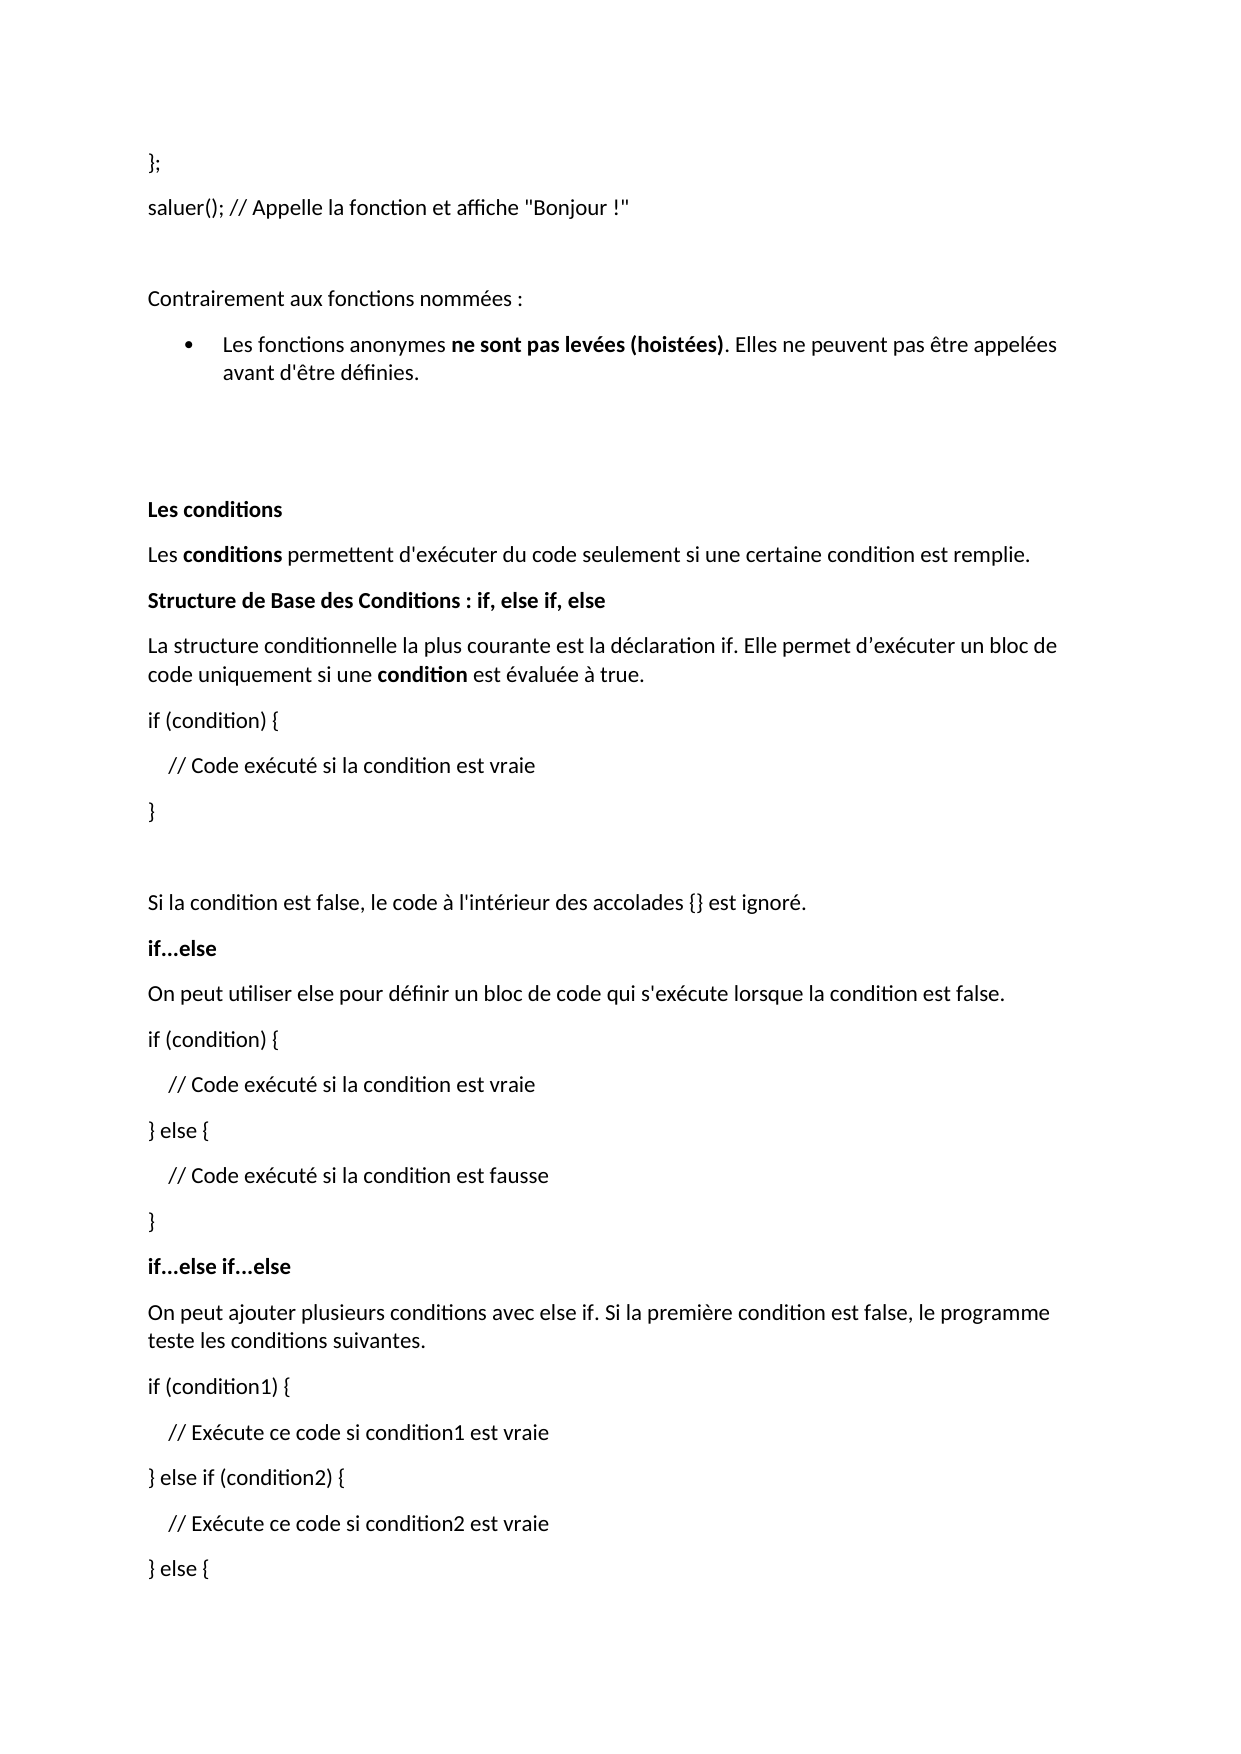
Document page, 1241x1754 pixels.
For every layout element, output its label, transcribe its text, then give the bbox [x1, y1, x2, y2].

text if (condition) { [148, 706, 1093, 734]
text Les conditions permettent d'exécuter du code seulement si une certaine condition est remplie. [148, 541, 1093, 569]
text if...else [148, 934, 1093, 962]
text // Exécute ce code si condition2 est vraie [148, 1509, 1093, 1537]
text } else if (condition2) { [148, 1463, 1093, 1491]
text saluer(); // Appelle la fonction et affiche "Bonjour !" [148, 193, 1093, 221]
text } else { [148, 1554, 1093, 1582]
text if...else if...else [148, 1252, 1093, 1280]
text if (condition1) { [148, 1372, 1093, 1400]
text On peut utiliser else pour définir un bloc de code qui s'exécute lorsque la condition est false. [148, 979, 1093, 1007]
text // Code exécuté si la condition est vraie [148, 1070, 1093, 1098]
text Contrairement aux fonctions nommées : [148, 284, 1093, 312]
list Les fonctions anonymes ne sont pas levées (hoistées). Elles ne peuvent pas être appelées avant d'être définies. [185, 330, 1093, 387]
text }; [148, 148, 1093, 176]
text // Code exécuté si la condition est fausse [148, 1161, 1093, 1189]
text On peut ajouter plusieurs conditions avec else if. Si la première condition est false, le programme teste les conditions suivantes. [148, 1298, 1093, 1355]
text Structure de Base des Conditions : if, else if, else [148, 586, 1093, 614]
text // Code exécuté si la condition est vraie [148, 752, 1093, 779]
text // Exécute ce code si condition1 est vraie [148, 1418, 1093, 1446]
text } else { [148, 1116, 1093, 1144]
text La structure conditionnelle la plus courante est la déclaration if. Elle permet d’exécuter un bloc de code uniquement si une condition est évaluée à true. [148, 632, 1093, 688]
text Les conditions [148, 495, 1093, 523]
text } [148, 1207, 1093, 1235]
text if (condition) { [148, 1025, 1093, 1053]
text } [148, 797, 1093, 825]
text Si la condition est false, le code à l'intérieur des accolades {} est ignoré. [148, 888, 1093, 916]
